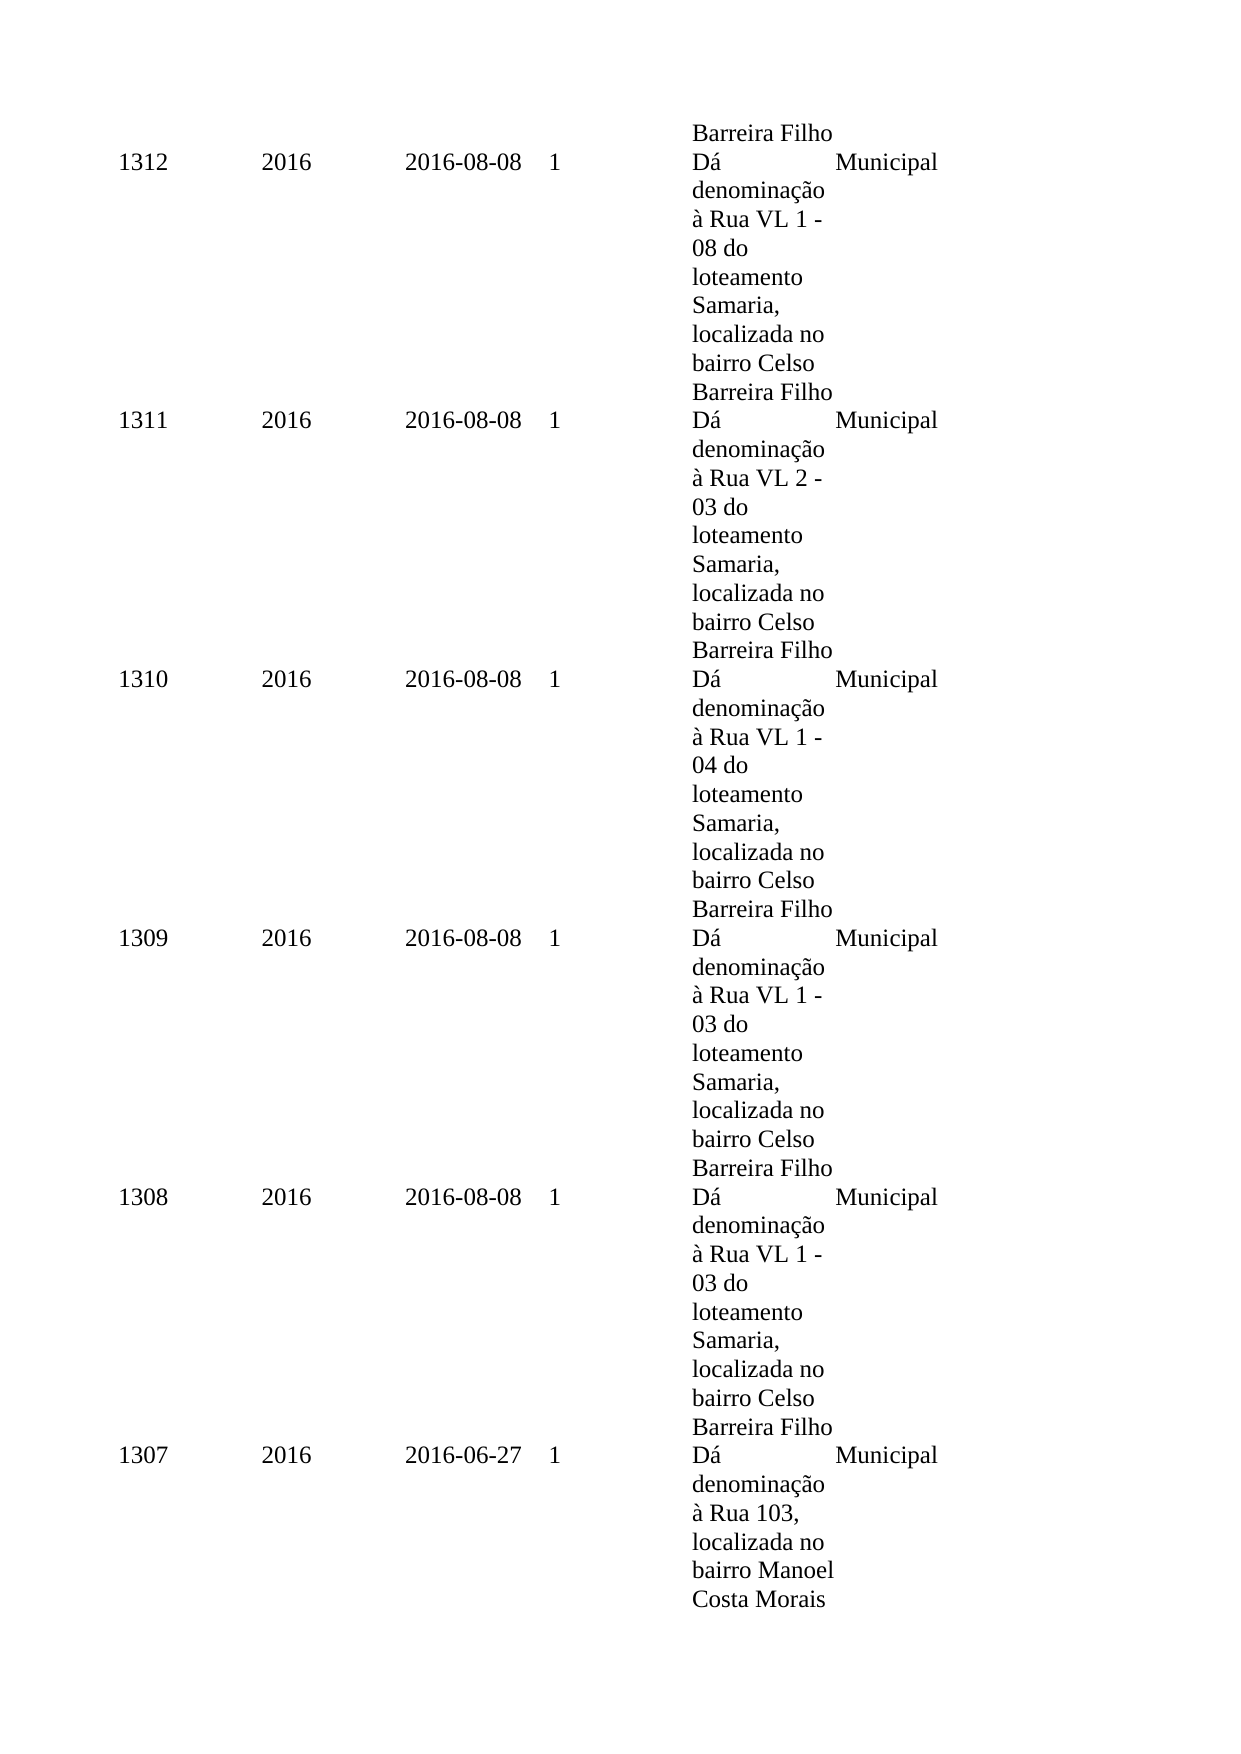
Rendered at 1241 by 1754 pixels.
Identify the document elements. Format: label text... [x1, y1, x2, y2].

table_cell 1307 [118, 1441, 261, 1613]
table_cell 1 [548, 1182, 692, 1441]
table_cell 2016 [261, 1182, 405, 1441]
table_cell 1311 [118, 406, 261, 664]
table_cell 2016 [261, 147, 405, 406]
table_cell 2016 [261, 406, 405, 664]
table_cell [979, 118, 1122, 147]
table_cell 2016-08-08 [405, 923, 548, 1182]
table_cell 1312 [118, 147, 261, 406]
table_cell Municipal [835, 1182, 979, 1441]
table_cell [979, 664, 1122, 923]
table_cell Dá denominação à Rua VL 1 - 03 do loteamento Samaria, localizada no bairro Celso Barreira Filho [692, 1182, 835, 1441]
table_cell [979, 923, 1122, 1182]
table_cell Dá denominação à Rua VL 2 - 03 do loteamento Samaria, localizada no bairro Celso Barreira Filho [692, 406, 835, 664]
table_cell 1309 [118, 923, 261, 1182]
table_cell [979, 147, 1122, 406]
table_cell Municipal [835, 923, 979, 1182]
table_cell 2016-08-08 [405, 147, 548, 406]
table_cell [979, 1441, 1122, 1613]
table_cell [979, 406, 1122, 664]
table_cell Dá denominação à Rua 103, localizada no bairro Manoel Costa Morais [692, 1441, 835, 1613]
table_cell 2016-08-08 [405, 664, 548, 923]
table_cell 2016-08-08 [405, 1182, 548, 1441]
table_cell Municipal [835, 664, 979, 923]
table_cell 2016 [261, 923, 405, 1182]
table_cell 1 [548, 664, 692, 923]
table_cell [261, 118, 405, 147]
table_cell 1 [548, 923, 692, 1182]
table_cell Barreira Filho [692, 118, 835, 147]
table_cell Municipal [835, 1441, 979, 1613]
table_cell Municipal [835, 147, 979, 406]
table_cell 2016-06-27 [405, 1441, 548, 1613]
table_cell Dá denominação à Rua VL 1 - 03 do loteamento Samaria, localizada no bairro Celso Barreira Filho [692, 923, 835, 1182]
table_cell 1308 [118, 1182, 261, 1441]
table_cell 2016 [261, 664, 405, 923]
table_cell 1 [548, 147, 692, 406]
table_cell Dá denominação à Rua VL 1 - 04 do loteamento Samaria, localizada no bairro Celso Barreira Filho [692, 664, 835, 923]
table_cell [405, 118, 548, 147]
table_cell 1310 [118, 664, 261, 923]
table_cell [118, 118, 261, 147]
table_cell Municipal [835, 406, 979, 664]
table_cell Dá denominação à Rua VL 1 - 08 do loteamento Samaria, localizada no bairro Celso Barreira Filho [692, 147, 835, 406]
table_cell 2016 [261, 1441, 405, 1613]
table_cell [979, 1182, 1122, 1441]
table_cell [548, 118, 692, 147]
table_cell 1 [548, 406, 692, 664]
table_cell 2016-08-08 [405, 406, 548, 664]
table_cell [835, 118, 979, 147]
table_cell 1 [548, 1441, 692, 1613]
